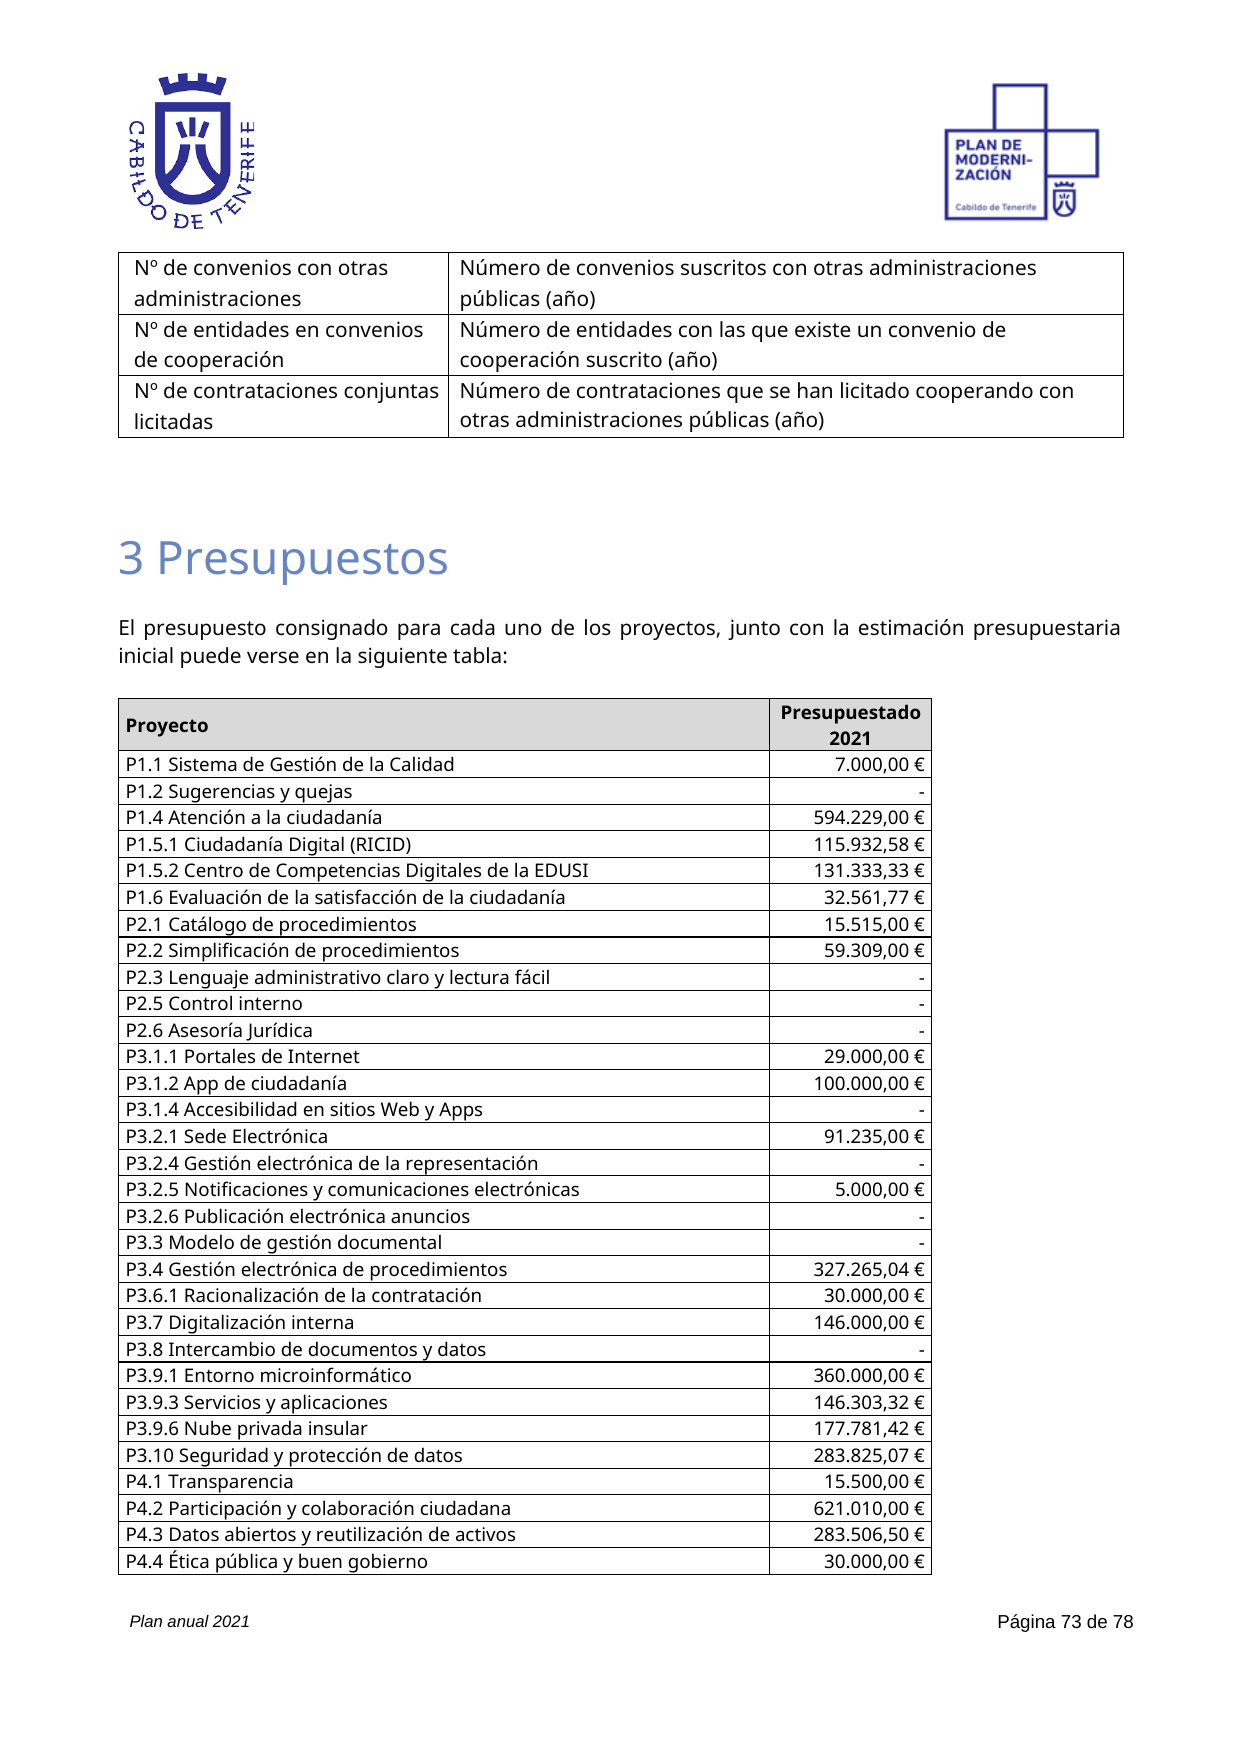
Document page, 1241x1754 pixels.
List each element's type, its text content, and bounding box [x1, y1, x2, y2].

table_cell P2.6 Asesoría Jurídica [119, 1017, 769, 1043]
table_cell 360.000,00 € [770, 1363, 931, 1388]
table_cell 15.515,00 € [770, 911, 931, 936]
table_cell - [770, 778, 931, 803]
table_cell - [770, 1203, 931, 1228]
table_cell Número de convenios suscritos con otras administraciones públicas (año) [449, 253, 1123, 314]
table_cell 100.000,00 € [770, 1070, 931, 1096]
table_cell P3.6.1 Racionalización de la contratación [119, 1283, 769, 1308]
table_cell 7.000,00 € [770, 751, 931, 777]
table_cell P2.3 Lenguaje administrativo claro y lectura fácil [119, 964, 769, 989]
subtitle 3 Presupuestos [118, 526, 1122, 588]
table_cell Nº de entidades en convenios de cooperación [119, 315, 448, 375]
table_cell - [770, 1017, 931, 1043]
table_cell P2.2 Simplificación de procedimientos [119, 938, 769, 963]
table_cell P3.9.6 Nube privada insular [119, 1416, 769, 1441]
table_cell 29.000,00 € [770, 1044, 931, 1069]
table_cell P4.3 Datos abiertos y reutilización de activos [119, 1522, 769, 1547]
table_cell P1.6 Evaluación de la satisfacción de la ciudadanía [119, 884, 769, 910]
table_cell Número de contrataciones que se han licitado cooperando con otras administraciones públicas (año) [449, 376, 1123, 437]
table_cell 5.000,00 € [770, 1176, 931, 1202]
table_cell 115.932,58 € [770, 831, 931, 857]
table_cell - [770, 1150, 931, 1175]
table_cell 91.235,00 € [770, 1123, 931, 1149]
table_cell - [770, 991, 931, 1016]
table_cell P3.4 Gestión electrónica de procedimientos [119, 1256, 769, 1282]
table_cell 594.229,00 € [770, 805, 931, 830]
table_cell P1.1 Sistema de Gestión de la Calidad [119, 751, 769, 777]
table_cell P3.2.6 Publicación electrónica anuncios [119, 1203, 769, 1228]
table_cell 30.000,00 € [770, 1283, 931, 1308]
table_cell - [770, 1230, 931, 1255]
table_cell 15.500,00 € [770, 1469, 931, 1494]
table_cell P3.3 Modelo de gestión documental [119, 1230, 769, 1255]
table_cell P1.5.2 Centro de Competencias Digitales de la EDUSI [119, 858, 769, 883]
text El presupuesto consignado para cada uno de los proyectos, junto con la estimación presupuestaria inicial puede verse en la siguiente tabla: [118, 613, 1122, 670]
table_cell P4.1 Transparencia [119, 1469, 769, 1494]
table_cell 177.781,42 € [770, 1416, 931, 1441]
table_cell P1.2 Sugerencias y quejas [119, 778, 769, 803]
table_cell - [770, 1336, 931, 1361]
table_cell P1.4 Atención a la ciudadanía [119, 805, 769, 830]
table_cell P3.10 Seguridad y protección de datos [119, 1442, 769, 1468]
table_cell P4.4 Ética pública y buen gobierno [119, 1548, 769, 1574]
table_cell 32.561,77 € [770, 884, 931, 910]
table_cell P3.1.1 Portales de Internet [119, 1044, 769, 1069]
table_cell - [770, 964, 931, 989]
table_cell 283.506,50 € [770, 1522, 931, 1547]
table_header Presupuestado 2021 [770, 699, 931, 750]
table_cell - [770, 1097, 931, 1122]
table_header Proyecto [119, 699, 769, 750]
table_cell P2.5 Control interno [119, 991, 769, 1016]
table_cell Nº de convenios con otras administraciones [119, 253, 448, 314]
table_cell P3.1.4 Accesibilidad en sitios Web y Apps [119, 1097, 769, 1122]
table_cell 283.825,07 € [770, 1442, 931, 1468]
table_cell P4.2 Participación y colaboración ciudadana [119, 1495, 769, 1521]
table_cell 327.265,04 € [770, 1256, 931, 1282]
table_cell P3.8 Intercambio de documentos y datos [119, 1336, 769, 1361]
table_cell Nº de contrataciones conjuntas licitadas [119, 376, 448, 437]
table_cell P1.5.1 Ciudadanía Digital (RICID) [119, 831, 769, 857]
table_cell 621.010,00 € [770, 1495, 931, 1521]
table_cell 30.000,00 € [770, 1548, 931, 1574]
table_cell P2.1 Catálogo de procedimientos [119, 911, 769, 936]
table_cell P3.2.5 Notificaciones y comunicaciones electrónicas [119, 1176, 769, 1202]
table_cell P3.2.1 Sede Electrónica [119, 1123, 769, 1149]
table_cell P3.2.4 Gestión electrónica de la representación [119, 1150, 769, 1175]
table_cell P3.7 Digitalización interna [119, 1309, 769, 1335]
table_cell 146.000,00 € [770, 1309, 931, 1335]
table_cell 131.333,33 € [770, 858, 931, 883]
table_cell P3.1.2 App de ciudadanía [119, 1070, 769, 1096]
table_cell P3.9.1 Entorno microinformático [119, 1363, 769, 1388]
table_cell Número de entidades con las que existe un convenio de cooperación suscrito (año) [449, 315, 1123, 375]
table_cell P3.9.3 Servicios y aplicaciones [119, 1389, 769, 1414]
table_cell 146.303,32 € [770, 1389, 931, 1414]
table_cell 59.309,00 € [770, 938, 931, 963]
